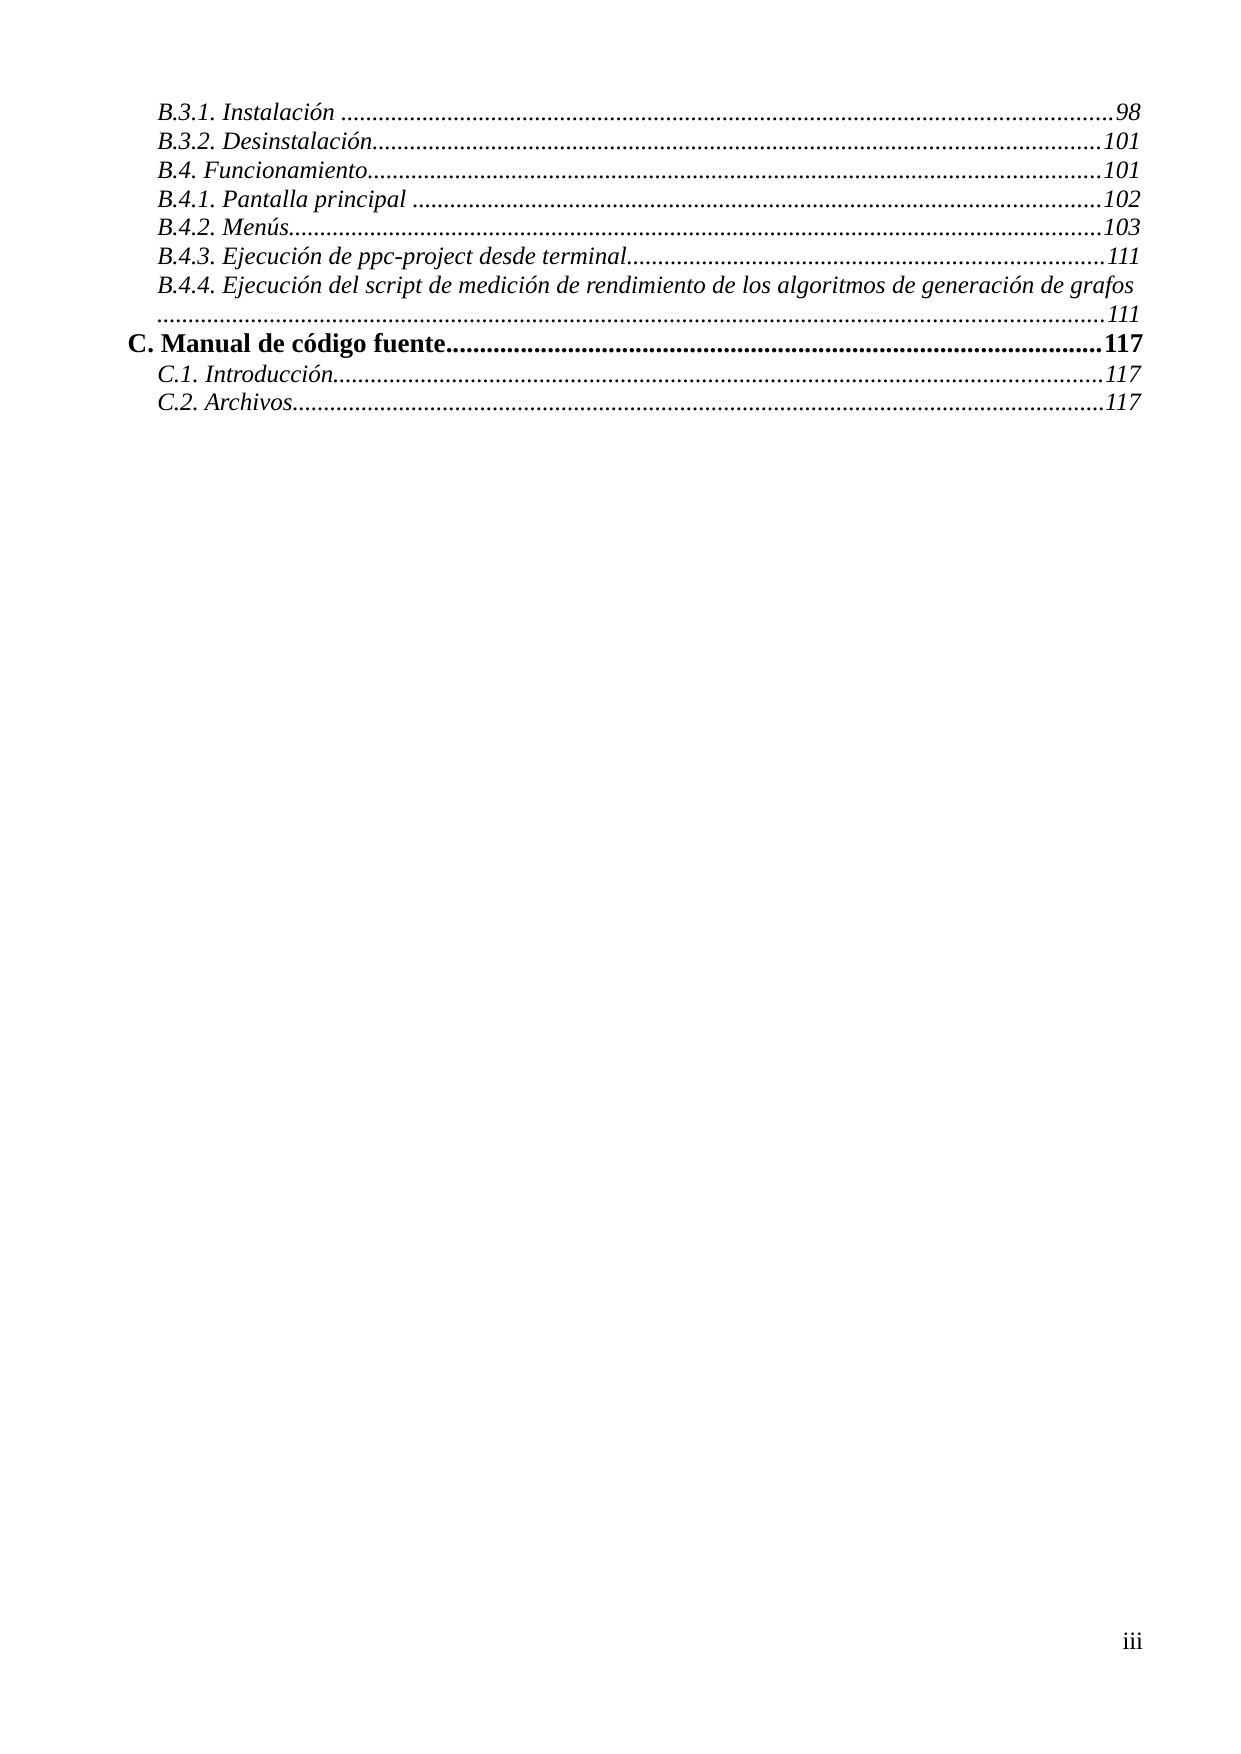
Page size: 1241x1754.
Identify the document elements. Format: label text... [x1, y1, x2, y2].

text C.2. Archivos 117 [157, 387, 1143, 416]
text B.4.4. Ejecución del script de medición de rendimiento de los algoritmos de generación de grafos 111 [157, 270, 1143, 327]
text B.4.2. Menús 103 [157, 212, 1143, 241]
text B.4. Funcionamiento 101 [157, 155, 1143, 184]
text B.3.2. Desinstalación 101 [157, 126, 1143, 155]
text B.3.1. Instalación 98 [157, 97, 1143, 126]
text C. Manual de código fuente 117 [127, 327, 1143, 359]
text C.1. Introducción 117 [157, 359, 1143, 387]
text B.4.1. Pantalla principal 102 [157, 184, 1143, 212]
text B.4.3. Ejecución de ppc-project desde terminal 111 [157, 241, 1143, 270]
